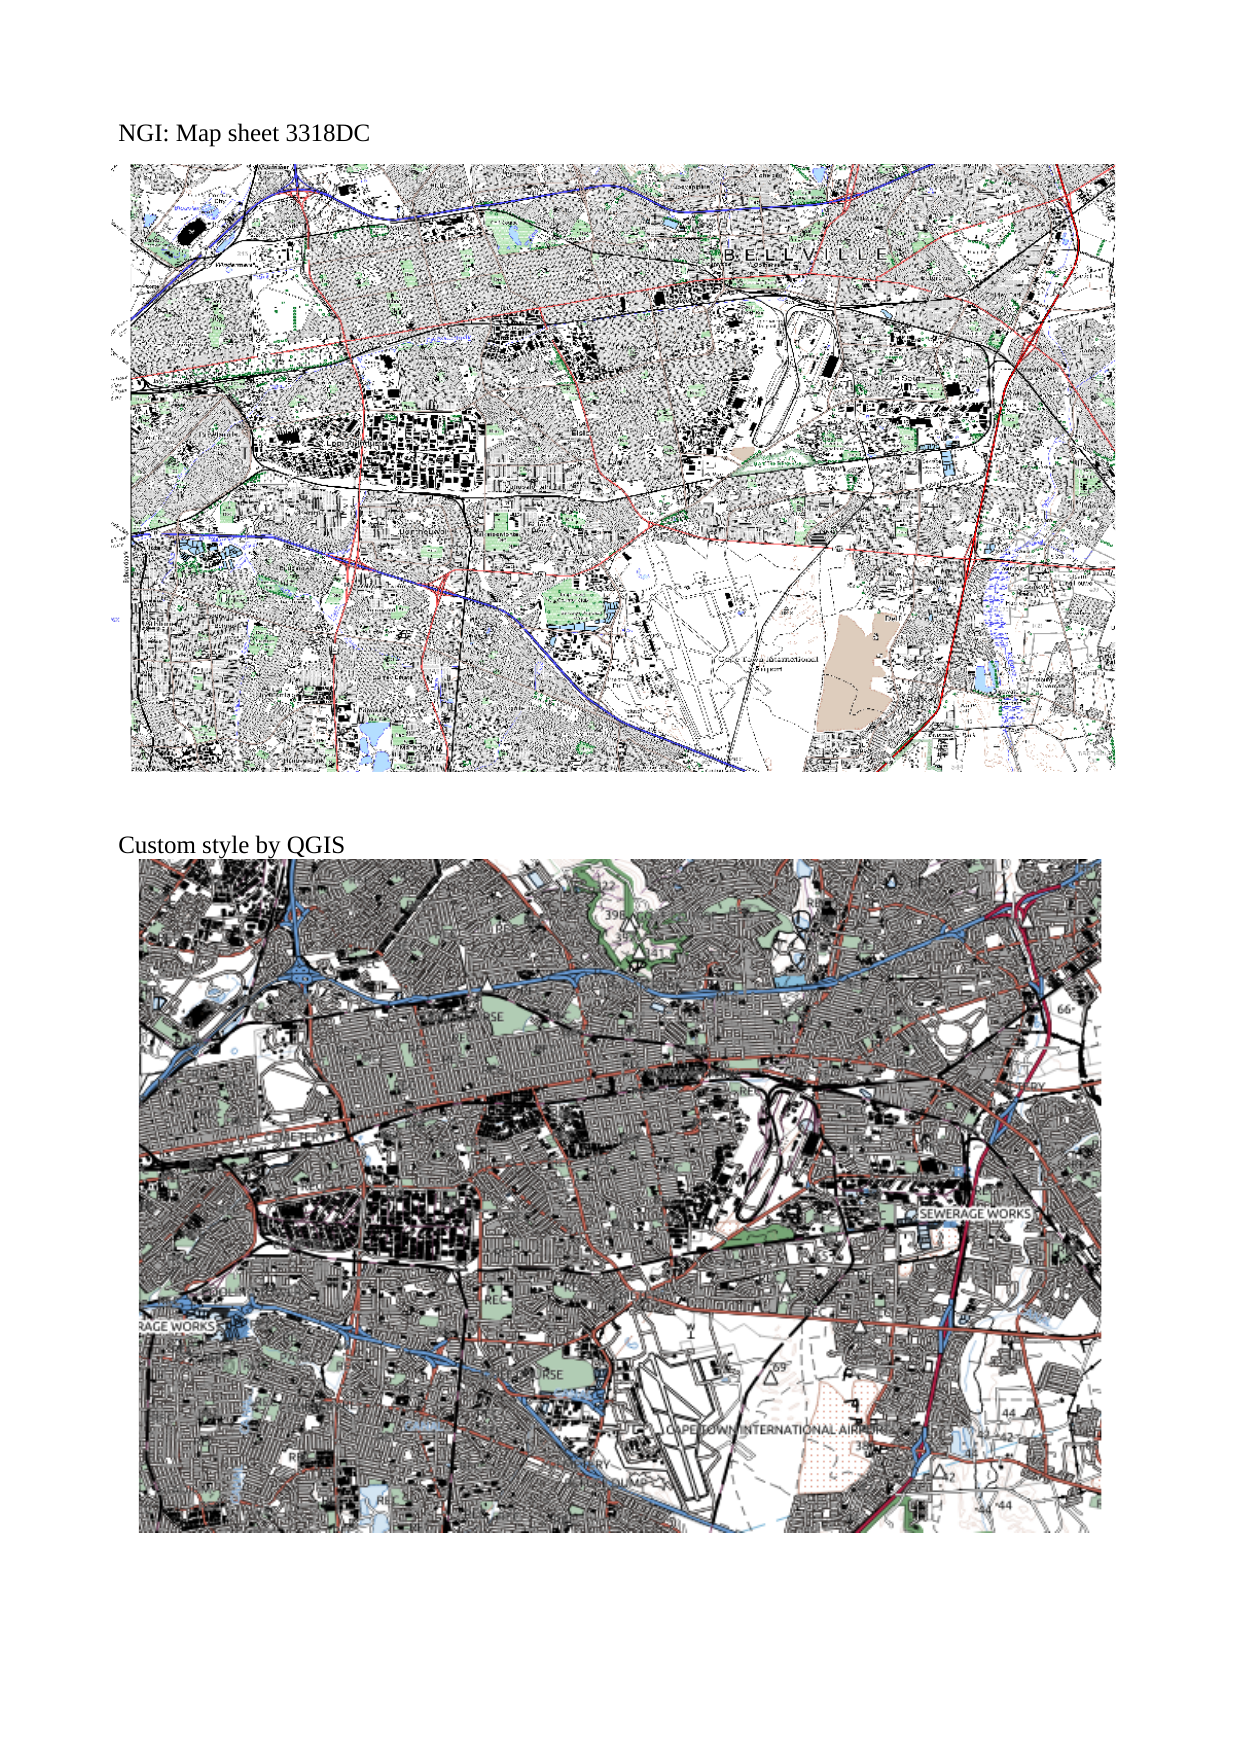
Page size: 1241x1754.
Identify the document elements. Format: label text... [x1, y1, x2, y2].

picture [111, 164, 1116, 773]
picture [138, 859, 1102, 1533]
text NGI: Map sheet 3318DC [118, 118, 1122, 147]
text Custom style by QGIS [118, 830, 1122, 859]
